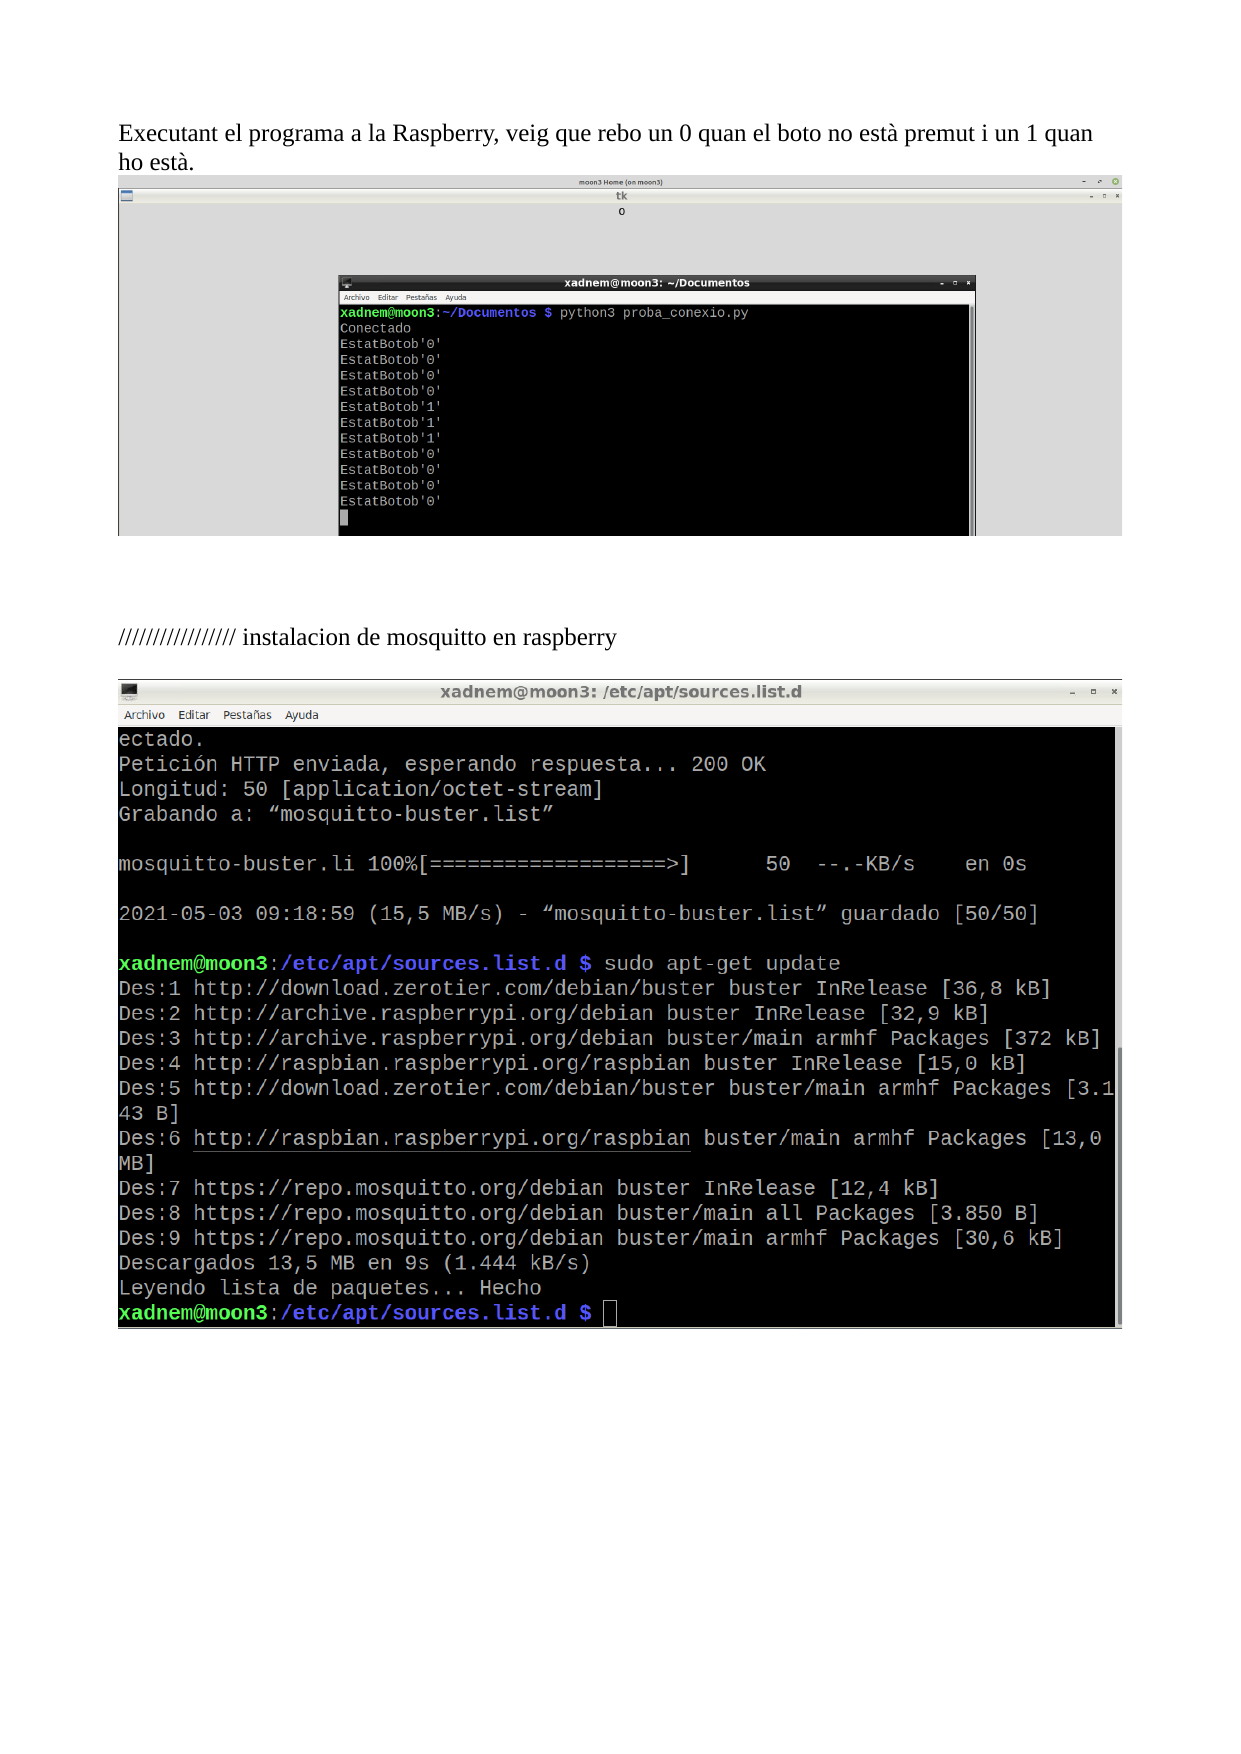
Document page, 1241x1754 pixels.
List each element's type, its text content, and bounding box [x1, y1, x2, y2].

text ///////////////// instalacion de mosquitto en raspberry [118, 622, 1122, 650]
picture [118, 679, 1123, 1329]
picture [118, 175, 1123, 536]
text Executant el programa a la Raspberry, veig que rebo un 0 quan el boto no està premut i un 1 quan ho està. [118, 118, 1122, 175]
